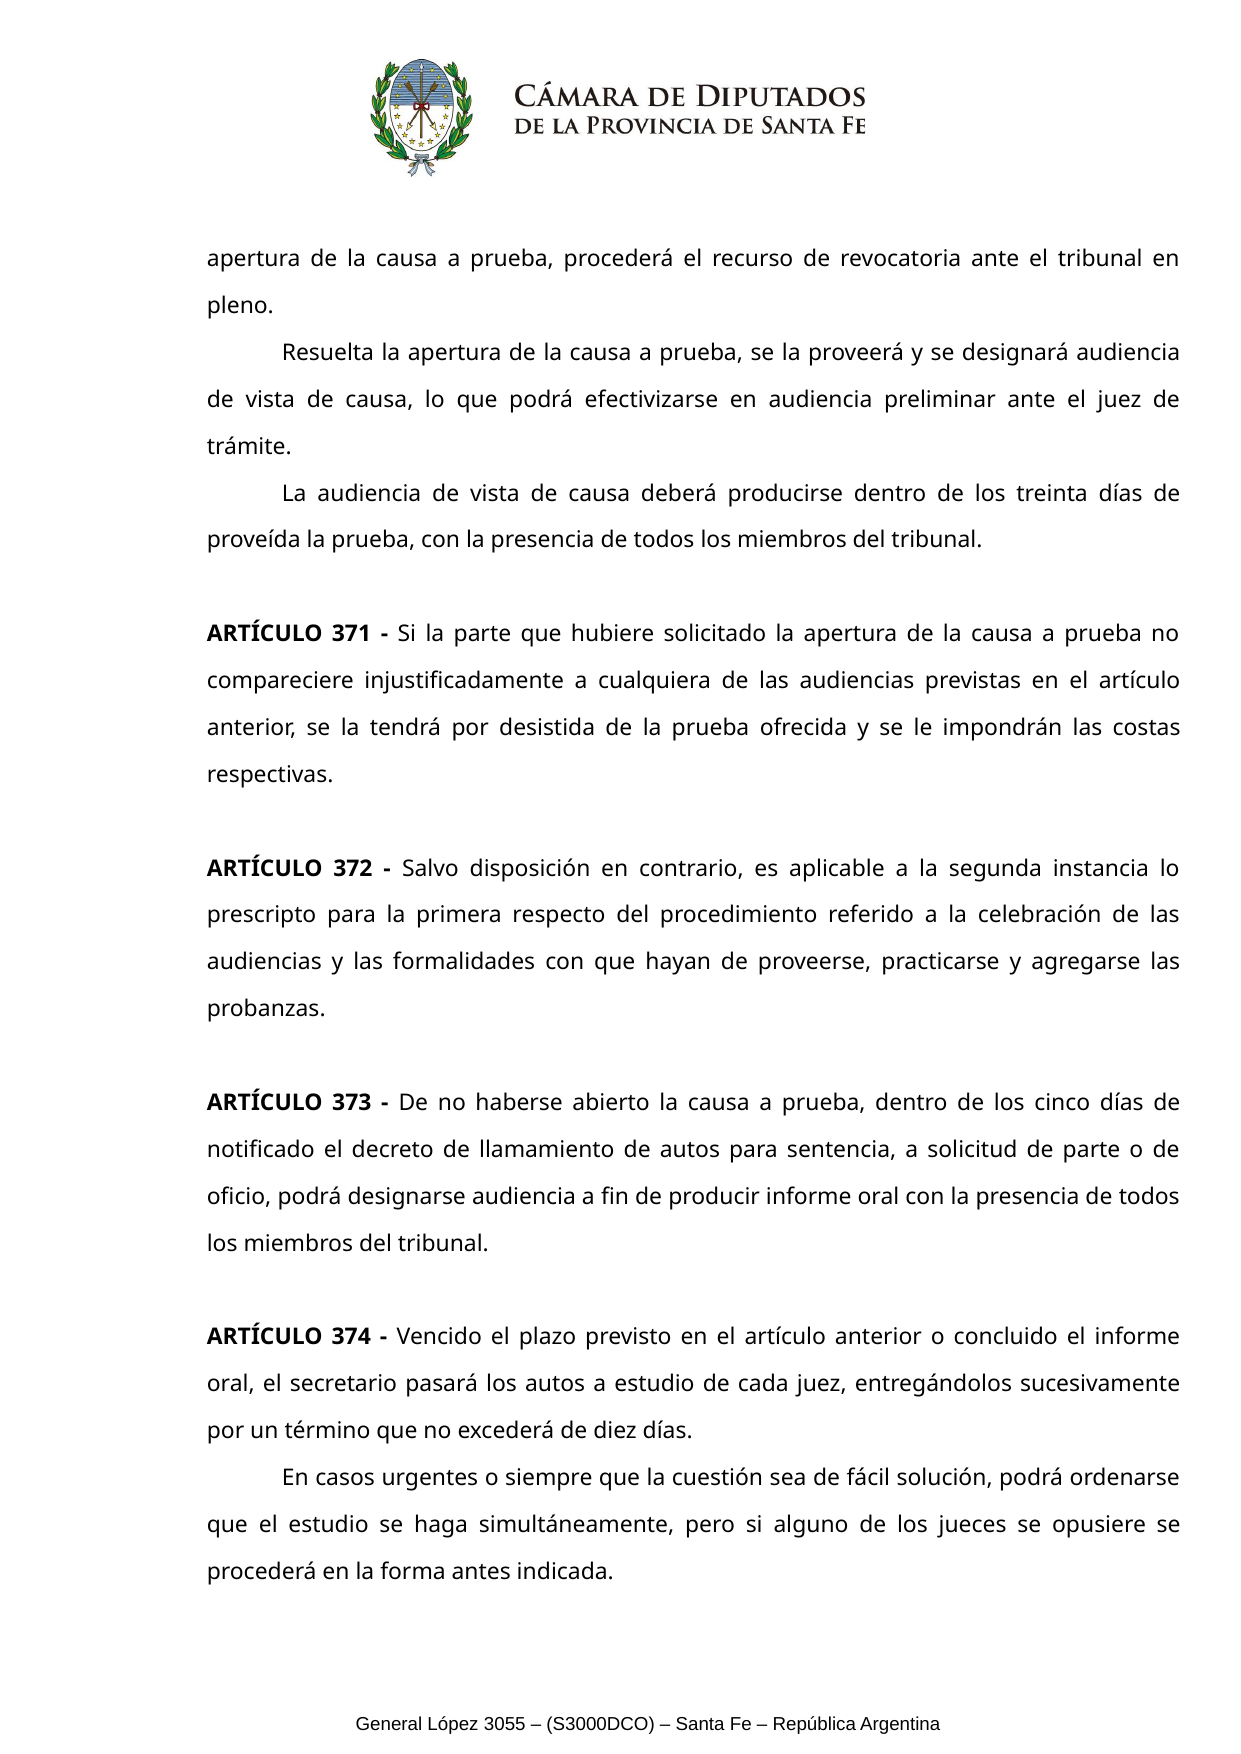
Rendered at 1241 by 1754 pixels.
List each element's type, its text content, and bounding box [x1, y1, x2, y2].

text La audiencia de vista de causa deberá producirse dentro de los treinta días de proveída la prueba, con la presencia de todos los miembros del tribunal. [207, 477, 1181, 555]
text ARTÍCULO 372 - Salvo disposición en contrario, es aplicable a la segunda instancia lo prescripto para la primera respecto del procedimiento referido a la celebración de las audiencias y las formalidades con que hayan de proveerse, practicarse y agregarse las probanzas. [207, 852, 1181, 1023]
text ARTÍCULO 373 - De no haberse abierto la causa a prueba, dentro de los cinco días de notificado el decreto de llamamiento de autos para sentencia, a solicitud de parte o de oficio, podrá designarse audiencia a fin de producir informe oral con la presencia de todos los miembros del tribunal. [207, 1086, 1181, 1258]
text ARTÍCULO 374 - Vencido el plazo previsto en el artículo anterior o concluido el informe oral, el secretario pasará los autos a estudio de cada juez, entregándolos sucesivamente por un término que no excederá de diez días. [207, 1320, 1181, 1445]
text Resuelta la apertura de la causa a prueba, se la proveerá y se designará audiencia de vista de causa, lo que podrá efectivizarse en audiencia preliminar ante el juez de trámite. [207, 336, 1181, 461]
picture [370, 59, 866, 181]
text En casos urgentes o siempre que la cuestión sea de fácil solución, podrá ordenarse que el estudio se haga simultáneamente, pero si alguno de los jueces se opusiere se procederá en la forma antes indicada. [207, 1461, 1181, 1586]
text ARTÍCULO 371 - Si la parte que hubiere solicitado la apertura de la causa a prueba no compareciere injustificadamente a cualquiera de las audiencias previstas en el artículo anterior, se la tendrá por desistida de la prueba ofrecida y se le impondrán las costas respectivas. [207, 617, 1181, 789]
text apertura de la causa a prueba, procederá el recurso de revocatoria ante el tribunal en pleno. [207, 242, 1181, 320]
